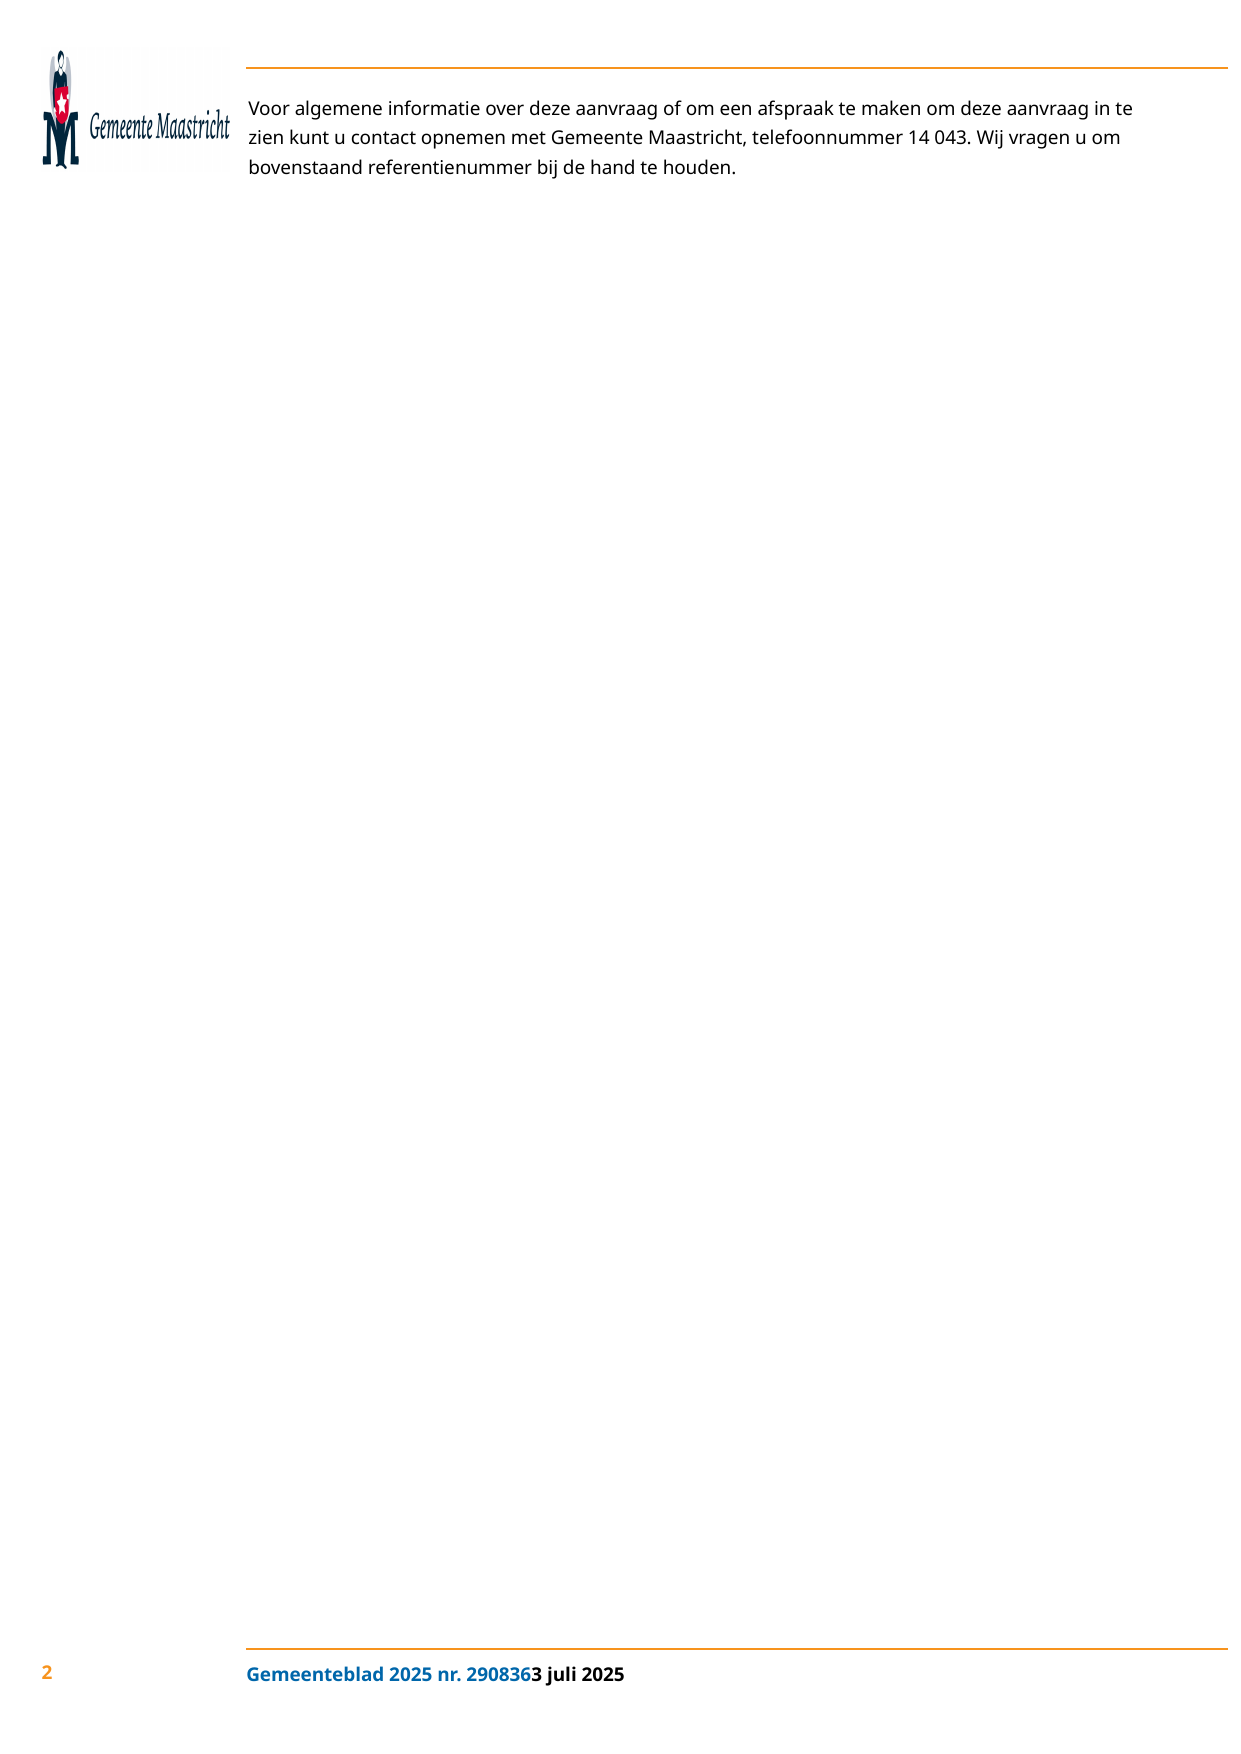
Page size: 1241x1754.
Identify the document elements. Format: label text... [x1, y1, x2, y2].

text Voor algemene informatie over deze aanvraag of om een afspraak te maken om deze aanvraag in te zien kunt u contact opnemen met Gemeente Maastricht, telefoonnummer 14 043. Wij vragen u om bovenstaand referentienummer bij de hand te houden. [248, 95, 1152, 180]
picture [41, 47, 231, 172]
